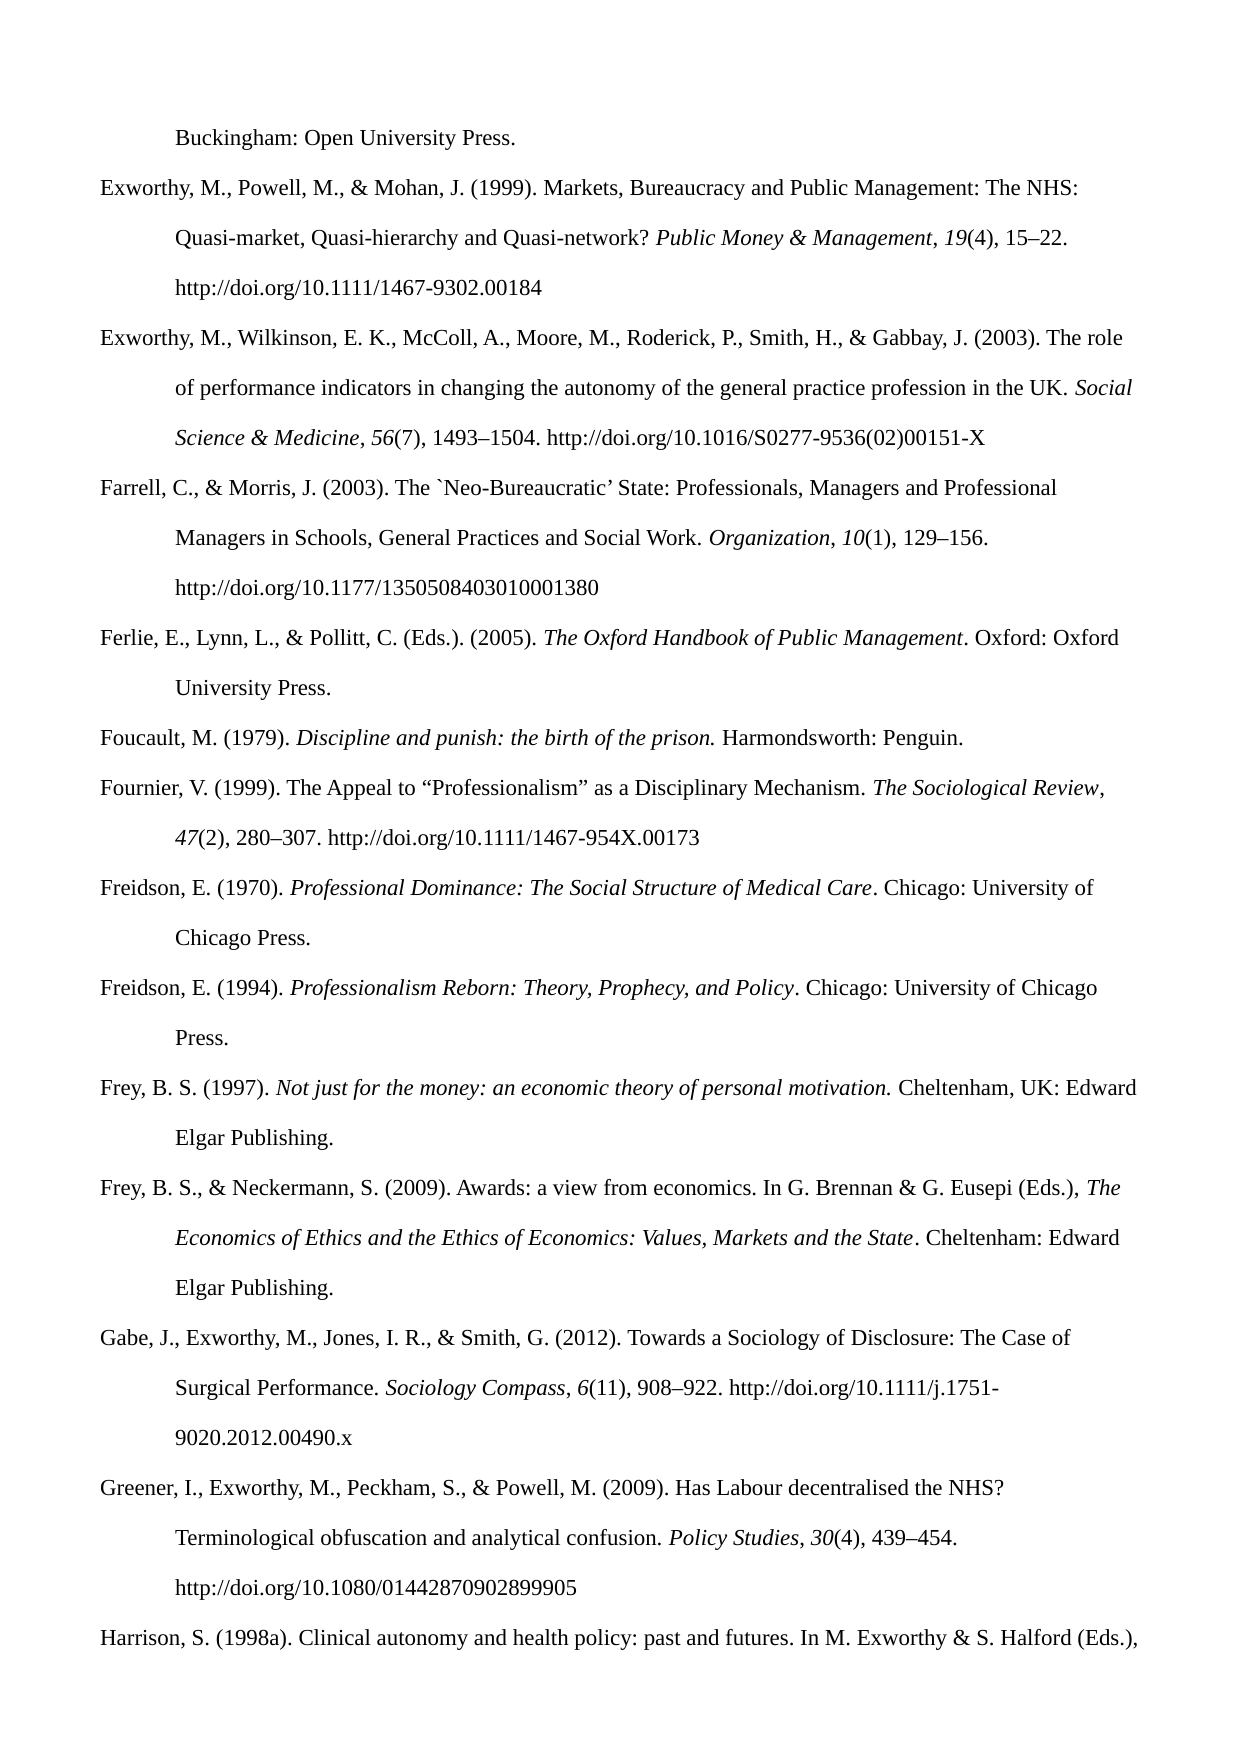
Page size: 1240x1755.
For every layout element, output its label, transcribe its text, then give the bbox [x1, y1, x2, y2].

text Harrison, S. (1998a). Clinical autonomy and health policy: past and futures. In M. Exworthy & S. Halford (Eds.), [100, 1600, 1139, 1650]
text Greener, I., Exworthy, M., Peckham, S., & Powell, M. (2009). Has Labour decentralised the NHS? Terminological obfuscation and analytical confusion. Policy Studies, 30(4), 439–454. http://doi.org/10.1080/01442870902899905 [100, 1450, 1139, 1600]
text Frey, B. S., & Neckermann, S. (2009). Awards: a view from economics. In G. Brennan & G. Eusepi (Eds.), The Economics of Ethics and the Ethics of Economics: Values, Markets and the State. Cheltenham: Edward Elgar Publishing. [100, 1150, 1139, 1300]
text Freidson, E. (1994). Professionalism Reborn: Theory, Prophecy, and Policy. Chicago: University of Chicago Press. [100, 950, 1139, 1050]
text Foucault, M. (1979). Discipline and punish: the birth of the prison. Harmondsworth: Penguin. [100, 700, 1139, 750]
text Frey, B. S. (1997). Not just for the money: an economic theory of personal motivation. Cheltenham, UK: Edward Elgar Publishing. [100, 1050, 1139, 1150]
text Exworthy, M., Wilkinson, E. K., McColl, A., Moore, M., Roderick, P., Smith, H., & Gabbay, J. (2003). The role of performance indicators in changing the autonomy of the general practice profession in the UK. Social Science & Medicine, 56(7), 1493–1504. http://doi.org/10.1016/S0277-9536(02)00151-X [100, 300, 1139, 450]
text Fournier, V. (1999). The Appeal to “Professionalism” as a Disciplinary Mechanism. The Sociological Review, 47(2), 280–307. http://doi.org/10.1111/1467-954X.00173 [100, 750, 1139, 850]
text Exworthy, M., Powell, M., & Mohan, J. (1999). Markets, Bureaucracy and Public Management: The NHS: Quasi-market, Quasi-hierarchy and Quasi-network? Public Money & Management, 19(4), 15–22. http://doi.org/10.1111/1467-9302.00184 [100, 150, 1139, 300]
text Gabe, J., Exworthy, M., Jones, I. R., & Smith, G. (2012). Towards a Sociology of Disclosure: The Case of Surgical Performance. Sociology Compass, 6(11), 908–922. http://doi.org/10.1111/j.1751-9020.2012.00490.x [100, 1300, 1139, 1450]
text Farrell, C., & Morris, J. (2003). The `Neo-Bureaucratic’ State: Professionals, Managers and Professional Managers in Schools, General Practices and Social Work. Organization, 10(1), 129–156. http://doi.org/10.1177/1350508403010001380 [100, 450, 1139, 600]
text Freidson, E. (1970). Professional Dominance: The Social Structure of Medical Care. Chicago: University of Chicago Press. [100, 850, 1139, 950]
text Buckingham: Open University Press. [100, 100, 1139, 150]
text Ferlie, E., Lynn, L., & Pollitt, C. (Eds.). (2005). The Oxford Handbook of Public Management. Oxford: Oxford University Press. [100, 600, 1139, 700]
